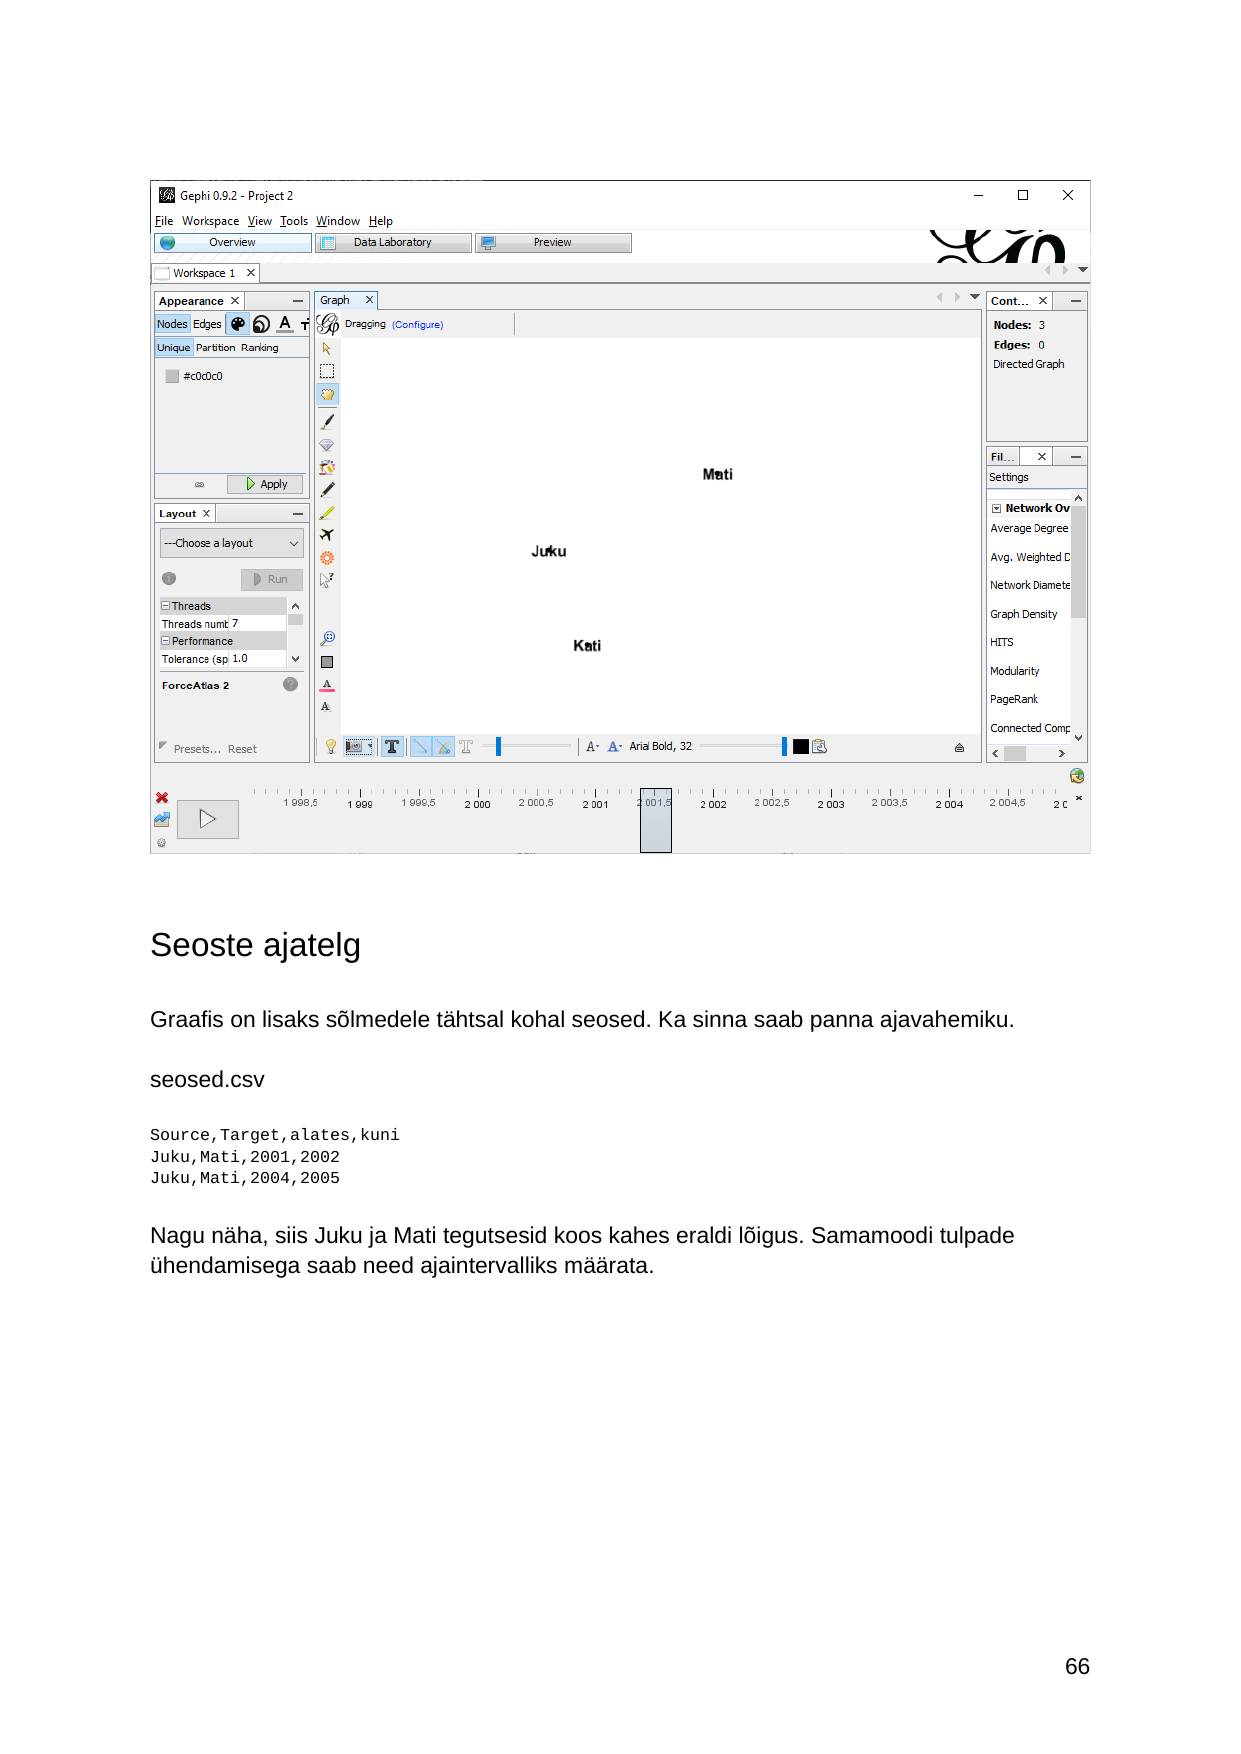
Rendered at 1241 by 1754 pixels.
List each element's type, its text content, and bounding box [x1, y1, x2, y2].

text Juku,Mati,2004,2005 [150, 1170, 1090, 1189]
text Juku,Mati,2001,2002 [150, 1148, 1090, 1167]
text Nagu näha, siis Juku ja Mati tegutsesid koos kahes eraldi lõigus. Samamoodi tulpade ühendamisega saab need ajaintervalliks määrata. [150, 1222, 1090, 1278]
text Source,Target,alates,kuni [150, 1127, 1090, 1146]
subtitle Seoste ajatelg [150, 925, 1090, 963]
text seosed.csv [150, 1066, 1090, 1093]
text Graafis on lisaks sõlmedele tähtsal kohal seosed. Ka sinna saab panna ajavahemiku. [150, 1006, 1090, 1032]
picture [150, 180, 1091, 854]
